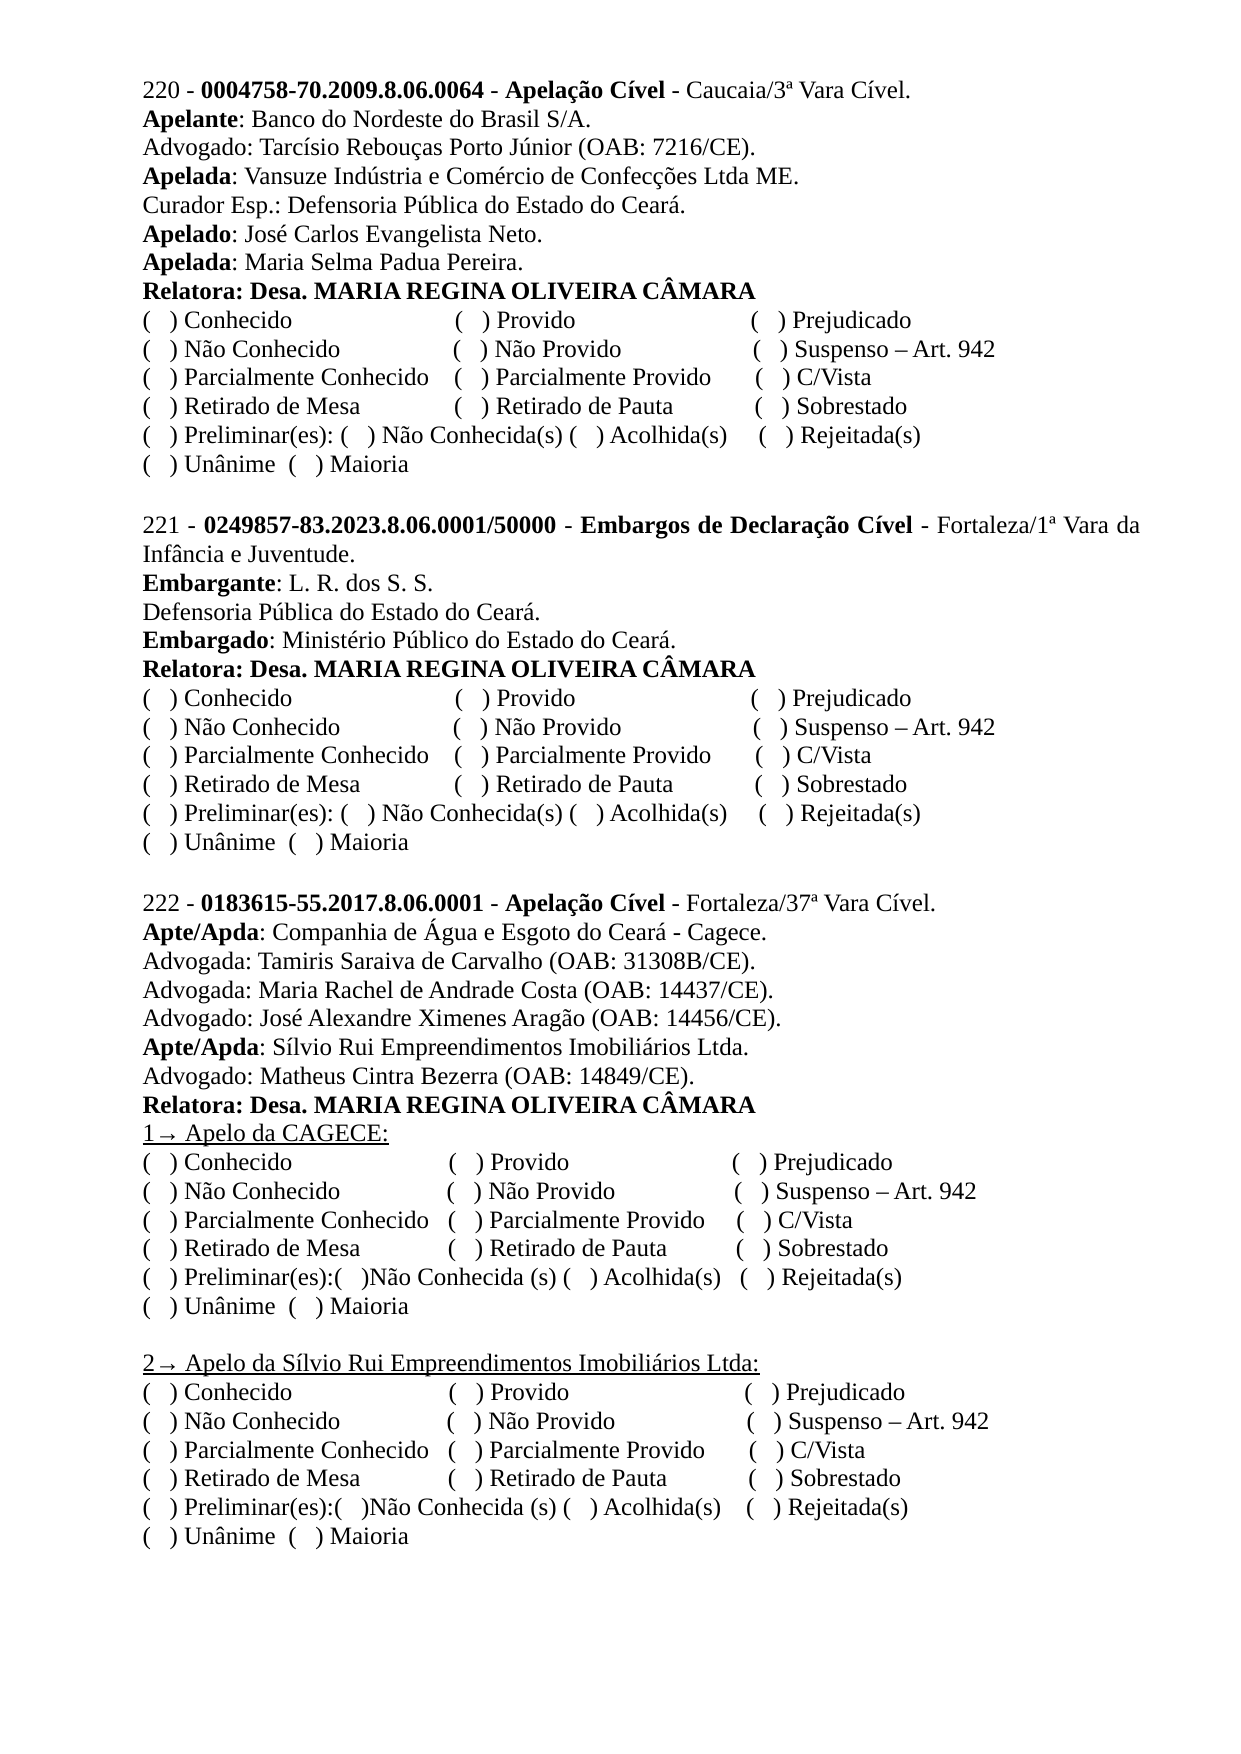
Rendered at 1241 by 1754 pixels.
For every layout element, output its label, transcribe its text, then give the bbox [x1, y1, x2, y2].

text Relatora: Desa. MARIA REGINA OLIVEIRA CÂMARA [142, 1090, 1141, 1118]
text Apelada: Vansuze Indústria e Comércio de Confecções Ltda ME. [142, 161, 1141, 190]
text ( ) Retirado de Mesa ( ) Retirado de Pauta ( ) Sobrestado [142, 391, 1158, 420]
text Apelada: Maria Selma Padua Pereira. [142, 247, 1141, 276]
text ( ) Conhecido ( ) Provido ( ) Prejudicado [142, 305, 1141, 334]
text Advogado: Tarcísio Rebouças Porto Júnior (OAB: 7216/CE). [142, 132, 1141, 161]
text Advogada: Tamiris Saraiva de Carvalho (OAB: 31308B/CE). [142, 946, 1141, 975]
text ( ) Unânime ( ) Maioria [142, 1521, 1158, 1550]
text ( ) Unânime ( ) Maioria [142, 449, 1141, 477]
text ( ) Não Conhecido ( ) Não Provido ( ) Suspenso – Art. 942 [142, 1406, 1158, 1435]
text 220 - 0004758-70.2009.8.06.0064 - Apelação Cível - Caucaia/3ª Vara Cível. [142, 75, 1141, 104]
text Defensoria Pública do Estado do Ceará. [142, 597, 1141, 626]
text ( ) Não Conhecido ( ) Não Provido ( ) Suspenso – Art. 942 [142, 712, 1158, 741]
text ( ) Retirado de Mesa ( ) Retirado de Pauta ( ) Sobrestado [142, 769, 1158, 798]
text ( ) Preliminar(es): ( ) Não Conhecida(s) ( ) Acolhida(s) ( ) Rejeitada(s) [142, 420, 1158, 449]
text Apte/Apda: Companhia de Água e Esgoto do Ceará - Cagece. [142, 917, 1141, 946]
text ( ) Unânime ( ) Maioria [142, 827, 1141, 856]
text Relatora: Desa. MARIA REGINA OLIVEIRA CÂMARA [142, 276, 1141, 305]
text ( ) Retirado de Mesa ( ) Retirado de Pauta ( ) Sobrestado [142, 1463, 1158, 1492]
text ( ) Não Conhecido ( ) Não Provido ( ) Suspenso – Art. 942 [142, 334, 1158, 362]
text ( ) Conhecido ( ) Provido ( ) Prejudicado [142, 683, 1141, 712]
text ( ) Preliminar(es):( )Não Conhecida (s) ( ) Acolhida(s) ( ) Rejeitada(s) [142, 1492, 1158, 1521]
text Curador Esp.: Defensoria Pública do Estado do Ceará. [142, 190, 1141, 219]
text Apelado: José Carlos Evangelista Neto. [142, 219, 1141, 247]
text ( ) Parcialmente Conhecido ( ) Parcialmente Provido ( ) C/Vista [142, 741, 1158, 769]
text ( ) Não Conhecido ( ) Não Provido ( ) Suspenso – Art. 942 [142, 1176, 1158, 1205]
text ( ) Preliminar(es):( )Não Conhecida (s) ( ) Acolhida(s) ( ) Rejeitada(s) [142, 1262, 1158, 1291]
text ( ) Conhecido ( ) Provido ( ) Prejudicado [142, 1377, 1141, 1406]
text Advogado: José Alexandre Ximenes Aragão (OAB: 14456/CE). [142, 1003, 1141, 1032]
text Advogada: Maria Rachel de Andrade Costa (OAB: 14437/CE). [142, 975, 1141, 1003]
text Embargante: L. R. dos S. S. [142, 568, 1141, 597]
text ( ) Retirado de Mesa ( ) Retirado de Pauta ( ) Sobrestado [142, 1233, 1158, 1262]
text 222 - 0183615-55.2017.8.06.0001 - Apelação Cível - Fortaleza/37ª Vara Cível. [142, 888, 1141, 917]
text 2→ Apelo da Sílvio Rui Empreendimentos Imobiliários Ltda: [142, 1348, 1141, 1377]
text ( ) Conhecido ( ) Provido ( ) Prejudicado [142, 1147, 1141, 1176]
text ( ) Parcialmente Conhecido ( ) Parcialmente Provido ( ) C/Vista [142, 362, 1158, 391]
text Apelante: Banco do Nordeste do Brasil S/A. [142, 104, 1141, 132]
text Apte/Apda: Sílvio Rui Empreendimentos Imobiliários Ltda. [142, 1032, 1141, 1061]
text Advogado: Matheus Cintra Bezerra (OAB: 14849/CE). [142, 1061, 1141, 1090]
text 221 - 0249857-83.2023.8.06.0001/50000 - Embargos de Declaração Cível - Fortaleza/1ª Vara da Infância e Juventude. [142, 511, 1141, 568]
text Relatora: Desa. MARIA REGINA OLIVEIRA CÂMARA [142, 654, 1141, 683]
text ( ) Parcialmente Conhecido ( ) Parcialmente Provido ( ) C/Vista [142, 1205, 1158, 1233]
text ( ) Unânime ( ) Maioria [142, 1291, 1158, 1320]
text ( ) Preliminar(es): ( ) Não Conhecida(s) ( ) Acolhida(s) ( ) Rejeitada(s) [142, 798, 1158, 827]
text Embargado: Ministério Público do Estado do Ceará. [142, 626, 1141, 654]
text 1→ Apelo da CAGECE: [142, 1118, 1141, 1147]
text ( ) Parcialmente Conhecido ( ) Parcialmente Provido ( ) C/Vista [142, 1435, 1158, 1463]
